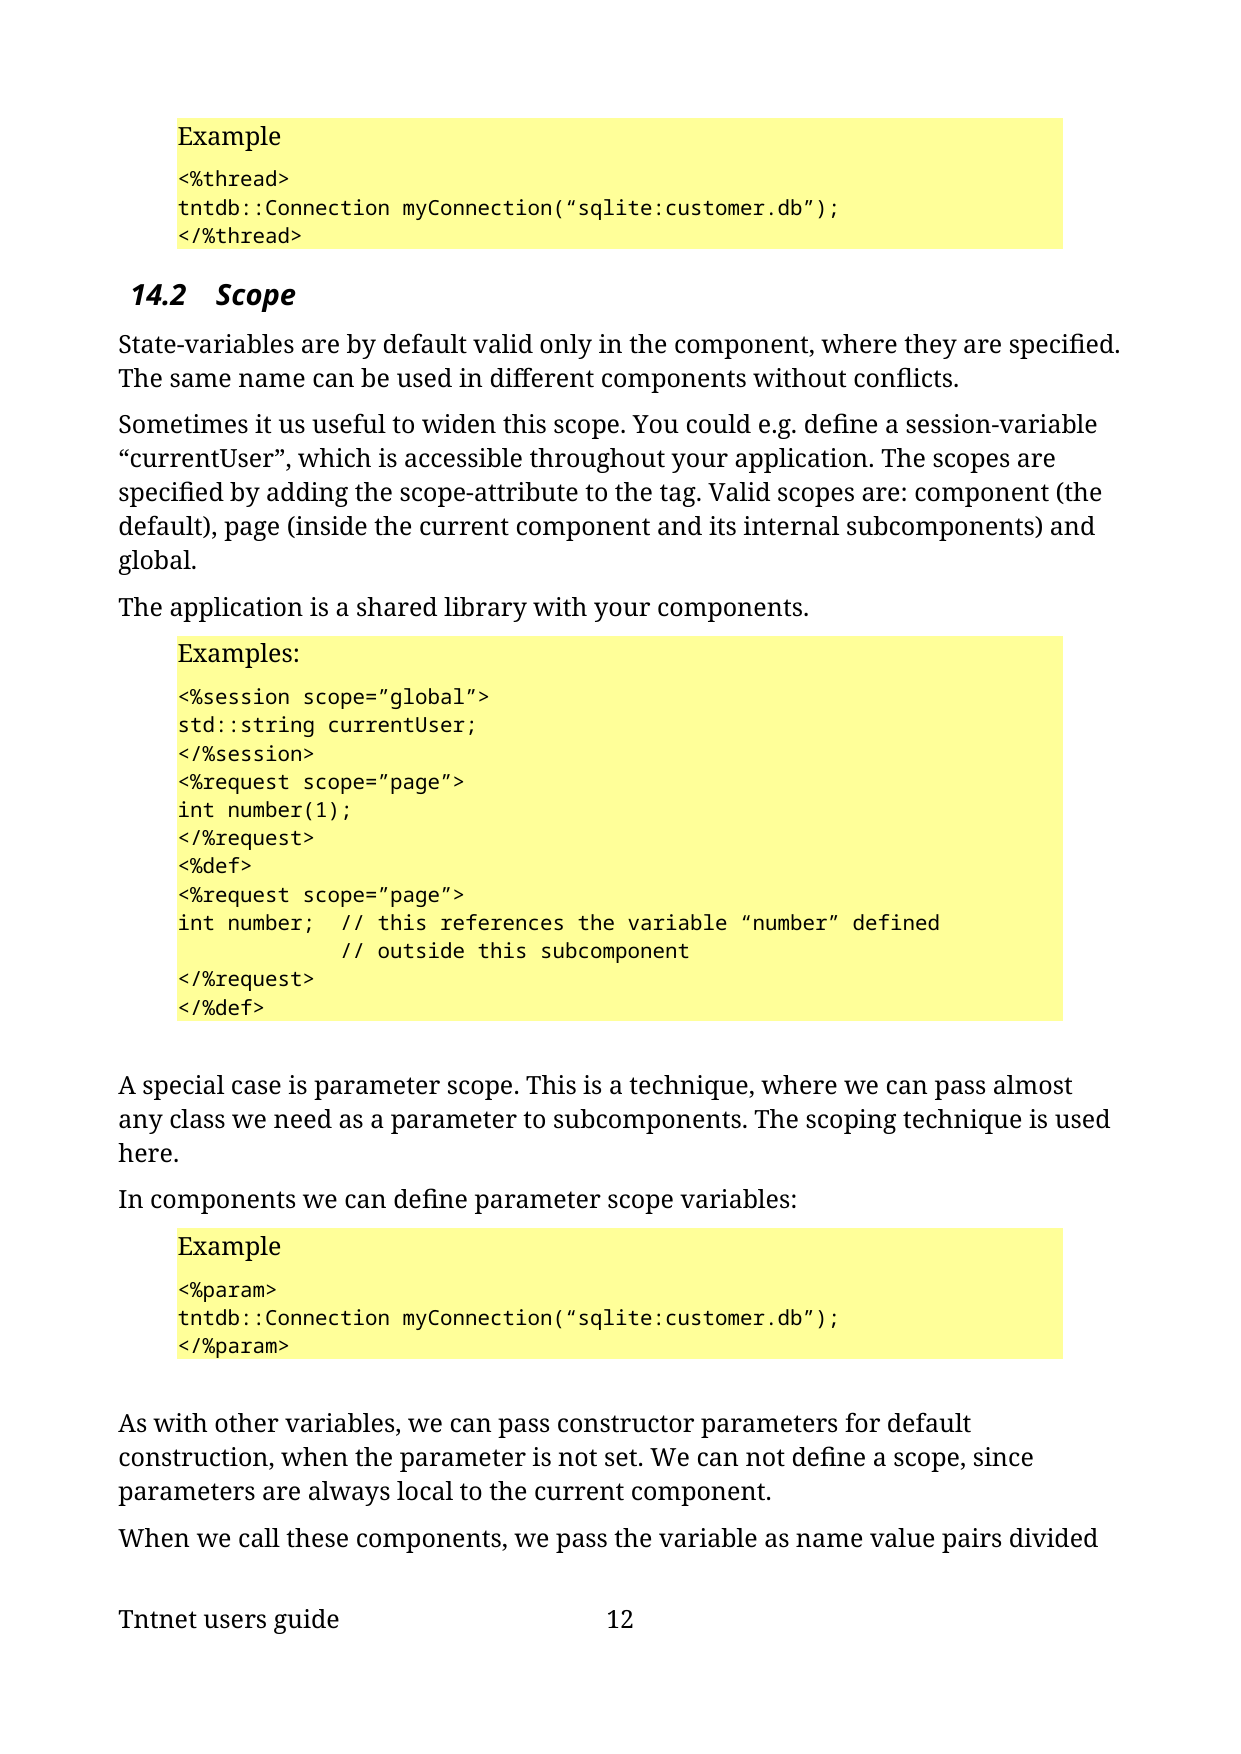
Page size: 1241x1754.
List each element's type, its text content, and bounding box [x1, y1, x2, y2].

text <%request scope=”page”> [177, 767, 1063, 795]
text State-variables are by default valid only in the component, where they are specified. The same name can be used in different components without conflicts. [118, 327, 1122, 394]
text A special case is parameter scope. This is a technique, where we can pass almost any class we need as a parameter to subcomponents. The scoping technique is used here. [118, 1067, 1122, 1169]
text </%session> [177, 739, 1063, 767]
text <%def> [177, 852, 1063, 880]
text tntdb::Connection myConnection(“sqlite:customer.db”); [177, 193, 1063, 221]
text When we call these components, we pass the variable as name value pairs divided [118, 1520, 1122, 1554]
text int number; // this references the variable “number” defined [177, 908, 1063, 936]
text Example [177, 118, 1063, 152]
text <%thread> [177, 164, 1063, 193]
text </%thread> [177, 221, 1063, 249]
text </%request> [177, 964, 1063, 993]
subtitle Scope [118, 274, 1122, 314]
text <%param> [177, 1275, 1063, 1303]
text <%request scope=”page”> [177, 880, 1063, 908]
text Sometimes it us useful to widen this scope. You could e.g. define a session-variable “currentUser”, which is accessible throughout your application. The scopes are specified by adding the scope-attribute to the tag. Valid scopes are: component (the default), page (inside the current component and its internal subcomponents) and global. [118, 407, 1122, 577]
text </%request> [177, 823, 1063, 852]
text Examples: [177, 636, 1063, 670]
text In components we can define parameter scope variables: [118, 1182, 1122, 1216]
text std::string currentUser; [177, 710, 1063, 739]
text tntdb::Connection myConnection(“sqlite:customer.db”); [177, 1303, 1063, 1331]
text </%def> [177, 993, 1063, 1021]
text Example [177, 1228, 1063, 1262]
text As with other variables, we can pass constructor parameters for default construction, when the parameter is not set. We can not define a scope, since parameters are always local to the current component. [118, 1406, 1122, 1508]
text </%param> [177, 1331, 1063, 1359]
text The application is a shared library with your components. [118, 589, 1122, 623]
text // outside this subcomponent [177, 936, 1063, 964]
text int number(1); [177, 795, 1063, 823]
text <%session scope=”global”> [177, 682, 1063, 710]
